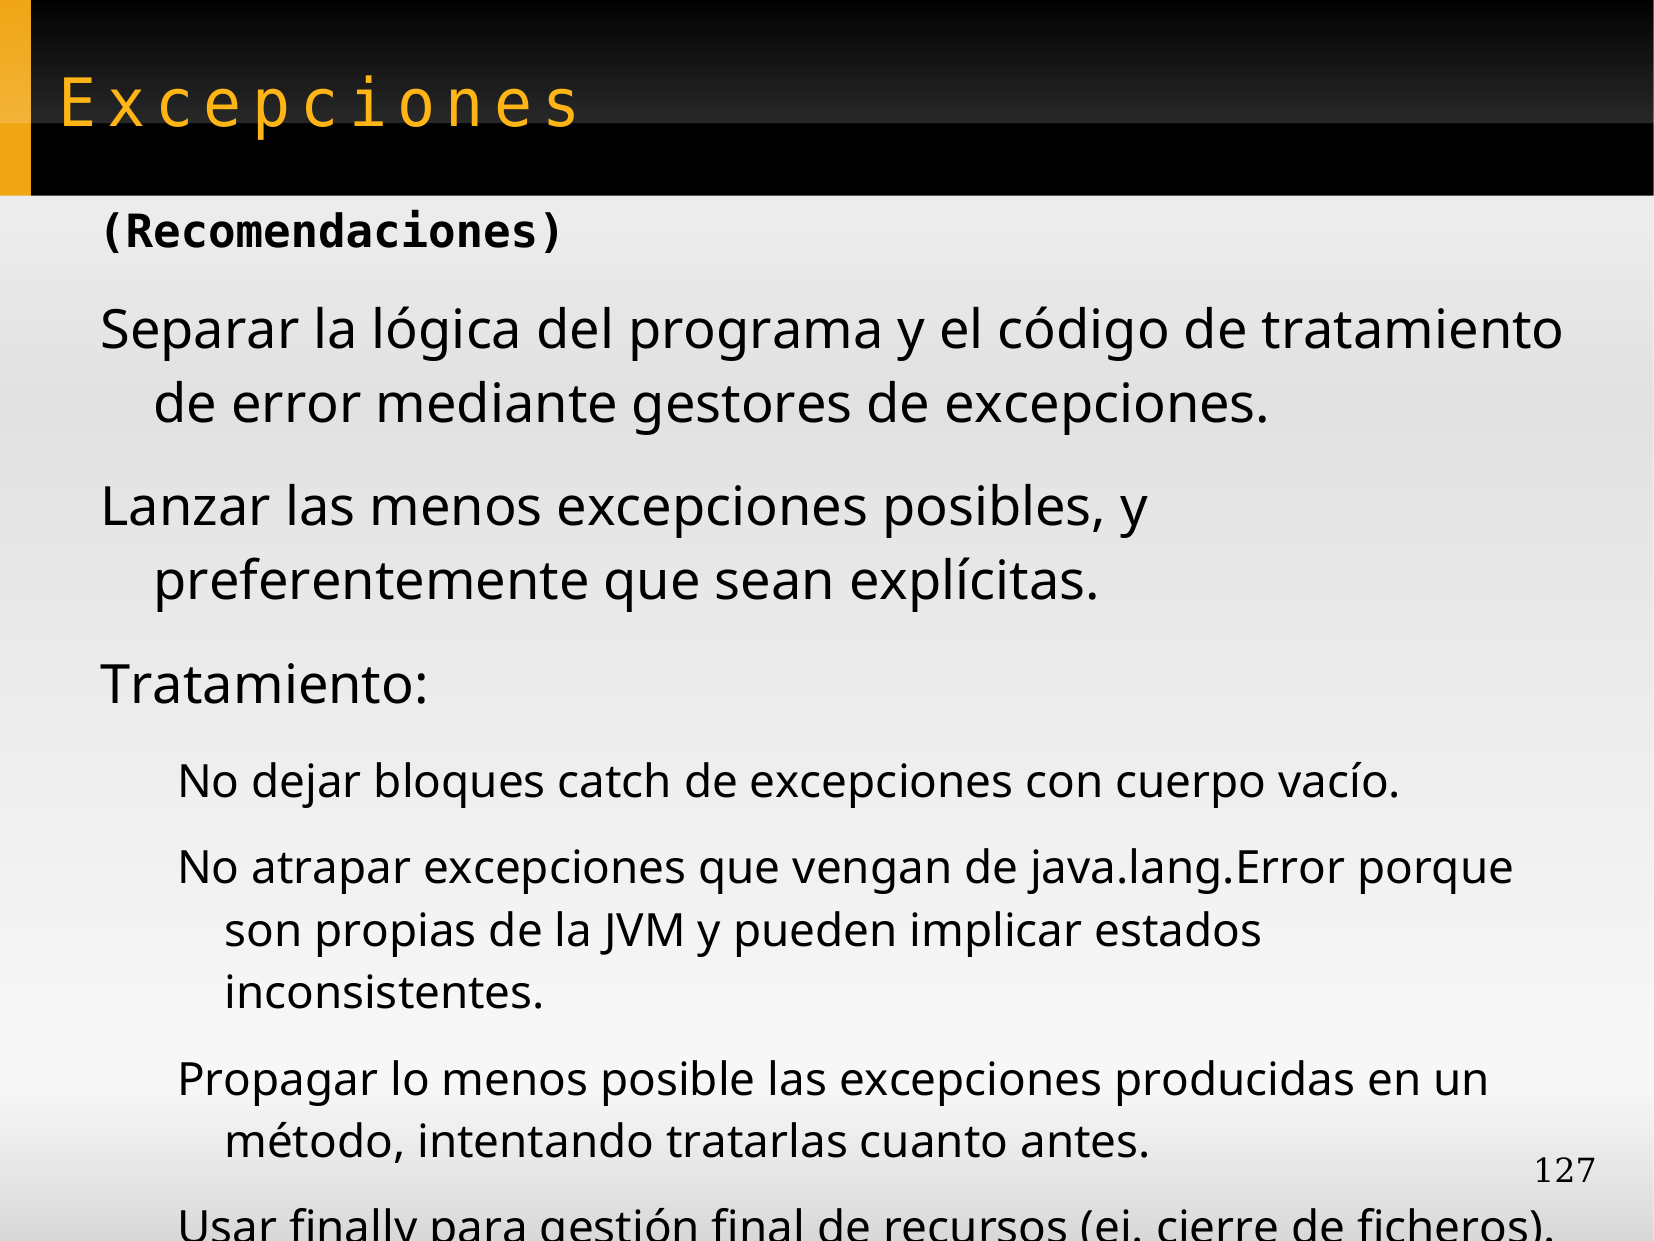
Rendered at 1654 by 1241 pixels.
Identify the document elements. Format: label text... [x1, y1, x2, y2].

picture [0, 0, 1654, 1241]
picture [324, 1221, 337, 1241]
picture [1414, 1221, 1427, 1241]
picture [575, 1221, 587, 1228]
picture [437, 1221, 450, 1240]
picture [651, 1221, 665, 1240]
picture [679, 1221, 692, 1241]
picture [1025, 1221, 1039, 1240]
title Excepciones [59, 29, 1595, 178]
picture [773, 1231, 785, 1240]
picture [1441, 1221, 1453, 1228]
picture [350, 1231, 362, 1240]
list Separar la lógica del programa y el código de tratamiento de error mediante gestores de excepciones. Lanzar las menos excepciones posibles, y preferentemente que sean explícitas. Tratamiento: No dejar bloques catch de excepciones con cuerpo vacío. No atrapar excepciones que vengan de java.lang.Error porque son propias de la JVM y pueden implicar estados inconsistentes. Propagar lo menos posible las excepciones producidas en un método, intentando tratarlas cuanto antes. Usar finally para gestión final de recursos (ej. cierre de ficheros). [82, 290, 1571, 1108]
picture [908, 1221, 920, 1228]
picture [747, 1221, 760, 1241]
picture [546, 1221, 559, 1240]
picture [1486, 1221, 1500, 1240]
picture [463, 1231, 475, 1240]
picture [852, 1221, 864, 1228]
picture [1326, 1221, 1338, 1228]
picture [508, 1231, 520, 1240]
text_box (Recomendaciones) [83, 197, 581, 266]
picture [1101, 1221, 1113, 1228]
picture [1196, 1221, 1208, 1228]
picture [1260, 1221, 1272, 1228]
picture [238, 1231, 250, 1240]
picture [824, 1221, 837, 1240]
picture [1298, 1221, 1311, 1240]
